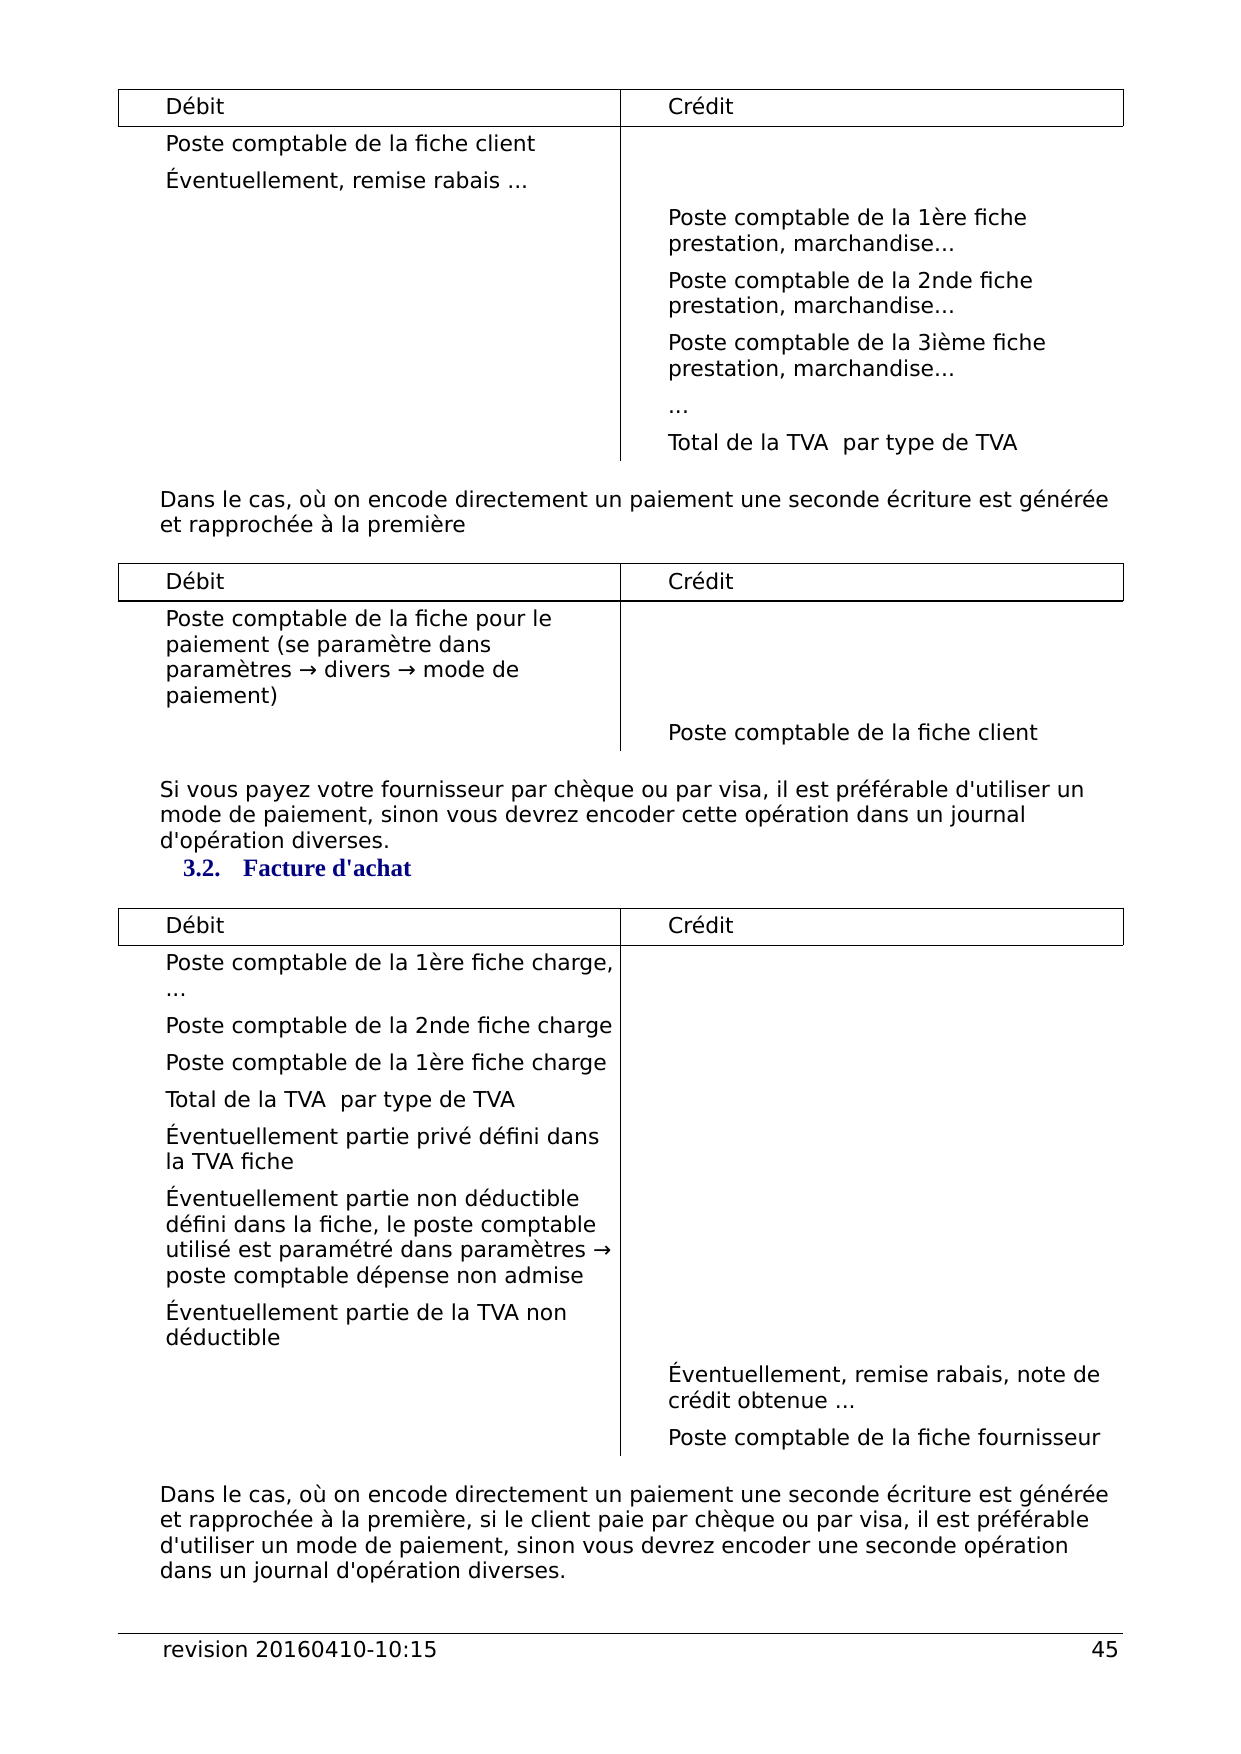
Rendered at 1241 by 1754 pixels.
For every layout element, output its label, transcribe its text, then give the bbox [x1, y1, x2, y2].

table_cell Poste comptable de la 2nde fiche prestation, marchandise... [621, 262, 1123, 325]
table_cell Éventuellement, remise rabais ... [118, 163, 620, 200]
table_cell Éventuellement, remise rabais, note de crédit obtenue ... [621, 1357, 1123, 1419]
table_cell Éventuellement partie de la TVA non déductible [118, 1294, 620, 1357]
table_header Crédit [621, 90, 1123, 126]
table_cell [621, 1081, 1123, 1118]
table_cell Total de la TVA par type de TVA [621, 424, 1123, 461]
table_cell ... [621, 387, 1123, 424]
table_cell Poste comptable de la fiche client [118, 127, 620, 163]
table_cell Poste comptable de la 2nde fiche charge [118, 1007, 620, 1044]
table_cell Éventuellement partie non déductible défini dans la fiche, le poste comptable utilisé est paramétré dans paramètres → poste comptable dépense non admise [118, 1181, 620, 1294]
table_cell [621, 1044, 1123, 1081]
table_cell [621, 602, 1123, 714]
table_cell Poste comptable de la fiche client [621, 714, 1123, 751]
text Dans le cas, où on encode directement un paiement une seconde écriture est générée et rapprochée à la première [159, 487, 1123, 538]
table_cell [118, 262, 620, 325]
table_header Débit [119, 564, 620, 600]
table_header Débit [119, 90, 620, 126]
table_cell [621, 1118, 1123, 1181]
table_cell [118, 1419, 620, 1456]
table_cell [621, 1181, 1123, 1294]
table_cell [118, 200, 620, 262]
table_cell [118, 714, 620, 751]
table_header Crédit [621, 909, 1123, 945]
table_cell [118, 1357, 620, 1419]
table_cell [118, 325, 620, 387]
subtitle Facture d'achat [177, 853, 1123, 882]
text Si vous payez votre fournisseur par chèque ou par visa, il est préférable d'utiliser un mode de paiement, sinon vous devrez encoder cette opération dans un journal d'opération diverses. [159, 777, 1123, 853]
table_cell [621, 163, 1123, 200]
table_cell [621, 1007, 1123, 1044]
table_cell [621, 1294, 1123, 1357]
table_cell Poste comptable de la 1ère fiche prestation, marchandise... [621, 200, 1123, 262]
table_cell [621, 127, 1123, 163]
table_cell Poste comptable de la 1ère fiche charge [118, 1044, 620, 1081]
table_cell Total de la TVA par type de TVA [118, 1081, 620, 1118]
table_cell [118, 424, 620, 461]
text Dans le cas, où on encode directement un paiement une seconde écriture est générée et rapprochée à la première, si le client paie par chèque ou par visa, il est préférable d'utiliser un mode de paiement, sinon vous devrez encoder une seconde opération dans un journal d'opération diverses. [159, 1482, 1123, 1584]
table_cell Poste comptable de la fiche fournisseur [621, 1419, 1123, 1456]
table_cell Éventuellement partie privé défini dans la TVA fiche [118, 1118, 620, 1181]
table_header Crédit [621, 564, 1123, 600]
table_cell [118, 387, 620, 424]
table_cell Poste comptable de la 1ère fiche charge, ... [118, 946, 620, 1007]
table_cell Poste comptable de la fiche pour le paiement (se paramètre dans paramètres → divers → mode de paiement) [118, 602, 620, 714]
table_cell Poste comptable de la 3ième fiche prestation, marchandise... [621, 325, 1123, 387]
table_cell [621, 946, 1123, 1007]
table_header Débit [119, 909, 620, 945]
